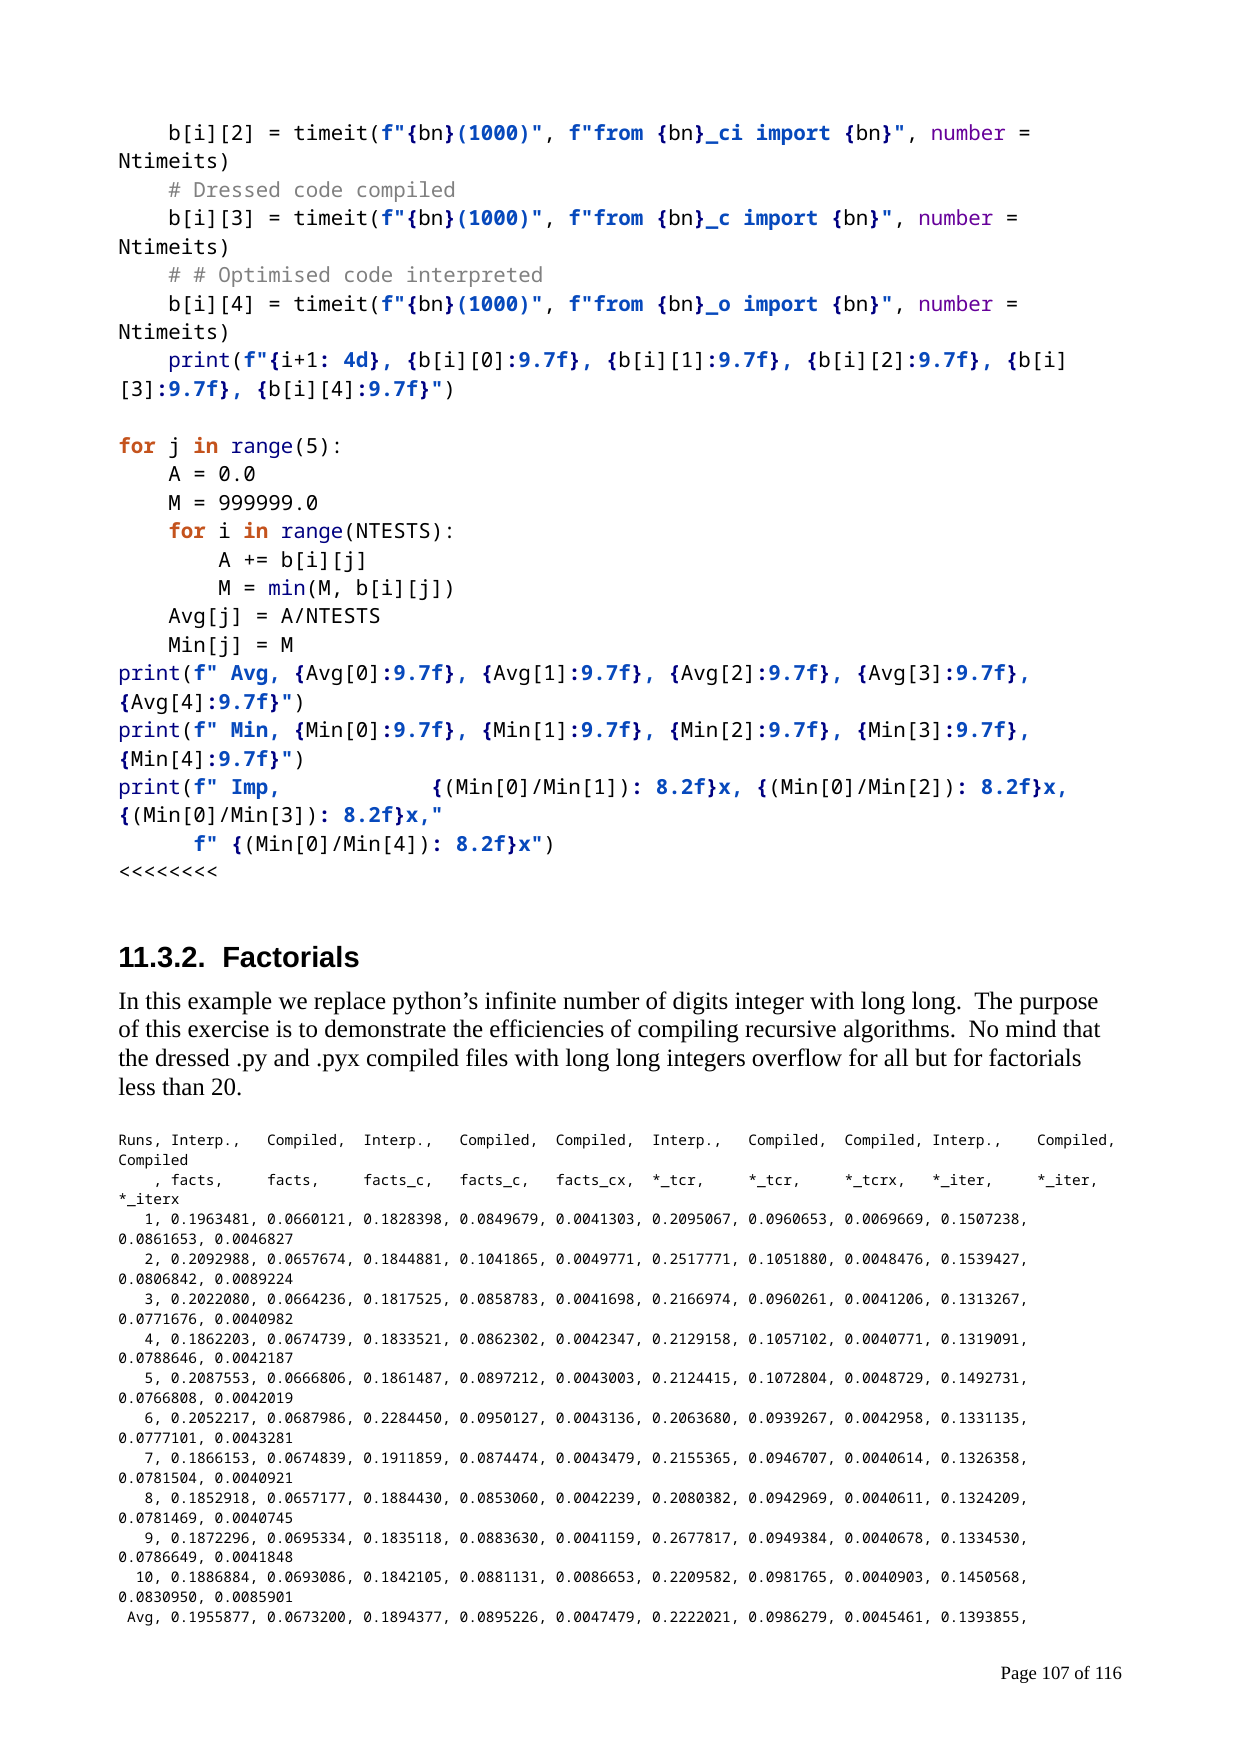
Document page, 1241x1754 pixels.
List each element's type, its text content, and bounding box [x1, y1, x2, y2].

subtitle Factorials [118, 940, 1122, 973]
text 8, 0.1852918, 0.0657177, 0.1884430, 0.0853060, 0.0042239, 0.2080382, 0.0942969, 0.0040611, 0.1324209, 0.0781469, 0.0040745 [118, 1488, 1122, 1527]
text 5, 0.2087553, 0.0666806, 0.1861487, 0.0897212, 0.0043003, 0.2124415, 0.1072804, 0.0048729, 0.1492731, 0.0766808, 0.0042019 [118, 1368, 1122, 1408]
text 2, 0.2092988, 0.0657674, 0.1844881, 0.1041865, 0.0049771, 0.2517771, 0.1051880, 0.0048476, 0.1539427, 0.0806842, 0.0089224 [118, 1249, 1122, 1289]
text 6, 0.2052217, 0.0687986, 0.2284450, 0.0950127, 0.0043136, 0.2063680, 0.0939267, 0.0042958, 0.1331135, 0.0777101, 0.0043281 [118, 1408, 1122, 1448]
text 9, 0.1872296, 0.0695334, 0.1835118, 0.0883630, 0.0041159, 0.2677817, 0.0949384, 0.0040678, 0.1334530, 0.0786649, 0.0041848 [118, 1527, 1122, 1567]
text In this example we replace python’s infinite number of digits integer with long long. The purpose of this exercise is to demonstrate the efficiencies of compiling recursive algorithms. No mind that the dressed .py and .pyx compiled files with long long integers overflow for all but for factorials less than 20. [118, 986, 1122, 1101]
text Avg, 0.1955877, 0.0673200, 0.1894377, 0.0895226, 0.0047479, 0.2222021, 0.0986279, 0.0045461, 0.1393855, [118, 1607, 1122, 1627]
text Runs, Interp., Compiled, Interp., Compiled, Compiled, Interp., Compiled, Compiled, Interp., Compiled, Compiled [118, 1129, 1122, 1169]
text 1, 0.1963481, 0.0660121, 0.1828398, 0.0849679, 0.0041303, 0.2095067, 0.0960653, 0.0069669, 0.1507238, 0.0861653, 0.0046827 [118, 1209, 1122, 1249]
text <<<<<<<< [118, 857, 1122, 886]
text 10, 0.1886884, 0.0693086, 0.1842105, 0.0881131, 0.0086653, 0.2209582, 0.0981765, 0.0040903, 0.1450568, 0.0830950, 0.0085901 [118, 1567, 1122, 1607]
text b[i][2] = timeit(f"{bn}(1000)", f"from {bn}_ci import {bn}", number = Ntimeits) # Dressed code compiled b[i][3] = timeit(f"{bn}(1000)", f"from {bn}_c import {bn}", number = Ntimeits) # # Optimised code interpreted b[i][4] = timeit(f"{bn}(1000)", f"from {bn}_o import {bn}", number = Ntimeits) print(f"{i+1: 4d}, {b[i][0]:9.7f}, {b[i][1]:9.7f}, {b[i][2]:9.7f}, {b[i][3]:9.7f}, {b[i][4]:9.7f}") for j in range(5): A = 0.0 M = 999999.0 for i in range(NTESTS): A += b[i][j] M = min(M, b[i][j]) Avg[j] = A/NTESTS Min[j] = M print(f" Avg, {Avg[0]:9.7f}, {Avg[1]:9.7f}, {Avg[2]:9.7f}, {Avg[3]:9.7f}, {Avg[4]:9.7f}") print(f" Min, {Min[0]:9.7f}, {Min[1]:9.7f}, {Min[2]:9.7f}, {Min[3]:9.7f}, {Min[4]:9.7f}") print(f" Imp, {(Min[0]/Min[1]): 8.2f}x, {(Min[0]/Min[2]): 8.2f}x, {(Min[0]/Min[3]): 8.2f}x," f" {(Min[0]/Min[4]): 8.2f}x") [118, 118, 1122, 857]
text 3, 0.2022080, 0.0664236, 0.1817525, 0.0858783, 0.0041698, 0.2166974, 0.0960261, 0.0041206, 0.1313267, 0.0771676, 0.0040982 [118, 1289, 1122, 1328]
text 4, 0.1862203, 0.0674739, 0.1833521, 0.0862302, 0.0042347, 0.2129158, 0.1057102, 0.0040771, 0.1319091, 0.0788646, 0.0042187 [118, 1328, 1122, 1368]
text 7, 0.1866153, 0.0674839, 0.1911859, 0.0874474, 0.0043479, 0.2155365, 0.0946707, 0.0040614, 0.1326358, 0.0781504, 0.0040921 [118, 1448, 1122, 1488]
text , facts, facts, facts_c, facts_c, facts_cx, *_tcr, *_tcr, *_tcrx, *_iter, *_iter, *_iterx [118, 1169, 1122, 1209]
